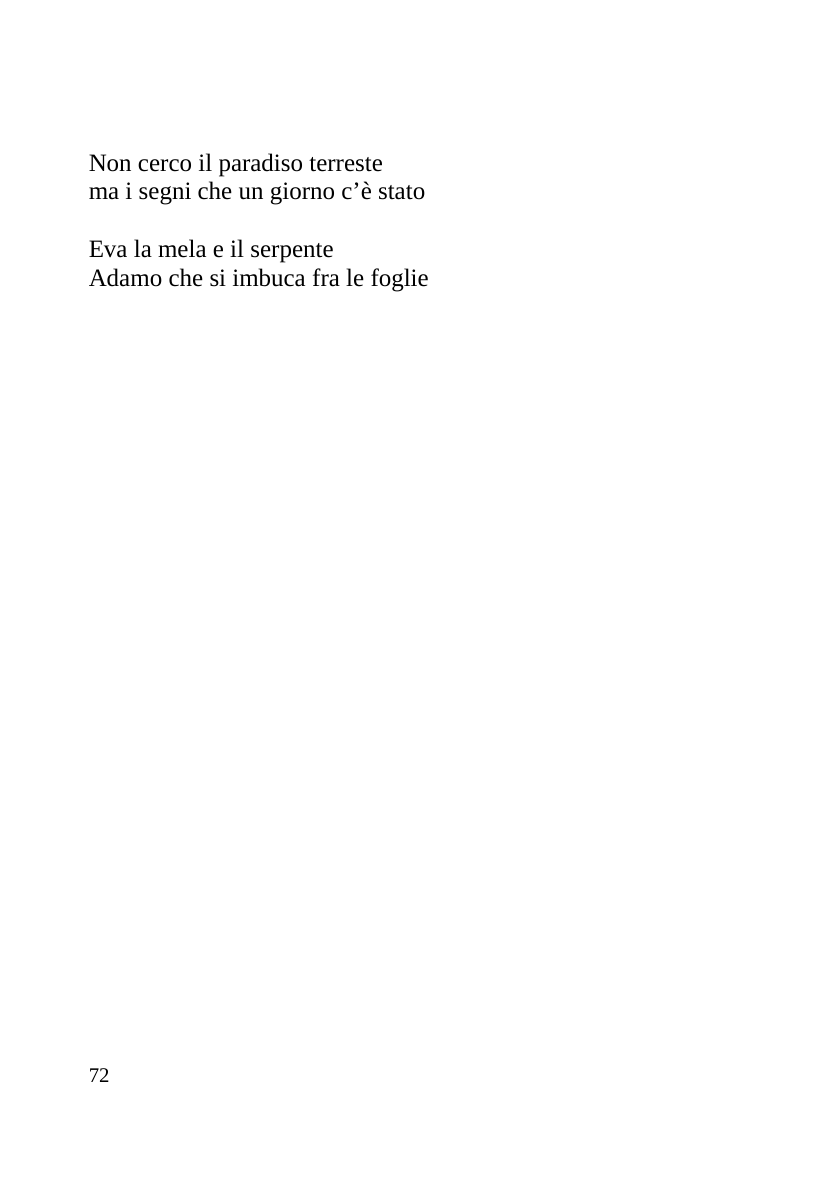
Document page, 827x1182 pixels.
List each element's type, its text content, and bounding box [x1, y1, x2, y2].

text Non cerco il paradiso terreste [88, 148, 738, 176]
text Eva la mela e il serpente [88, 234, 738, 263]
text ma i segni che un giorno c’è stato [88, 176, 738, 205]
text Adamo che si imbuca fra le foglie [88, 263, 738, 291]
